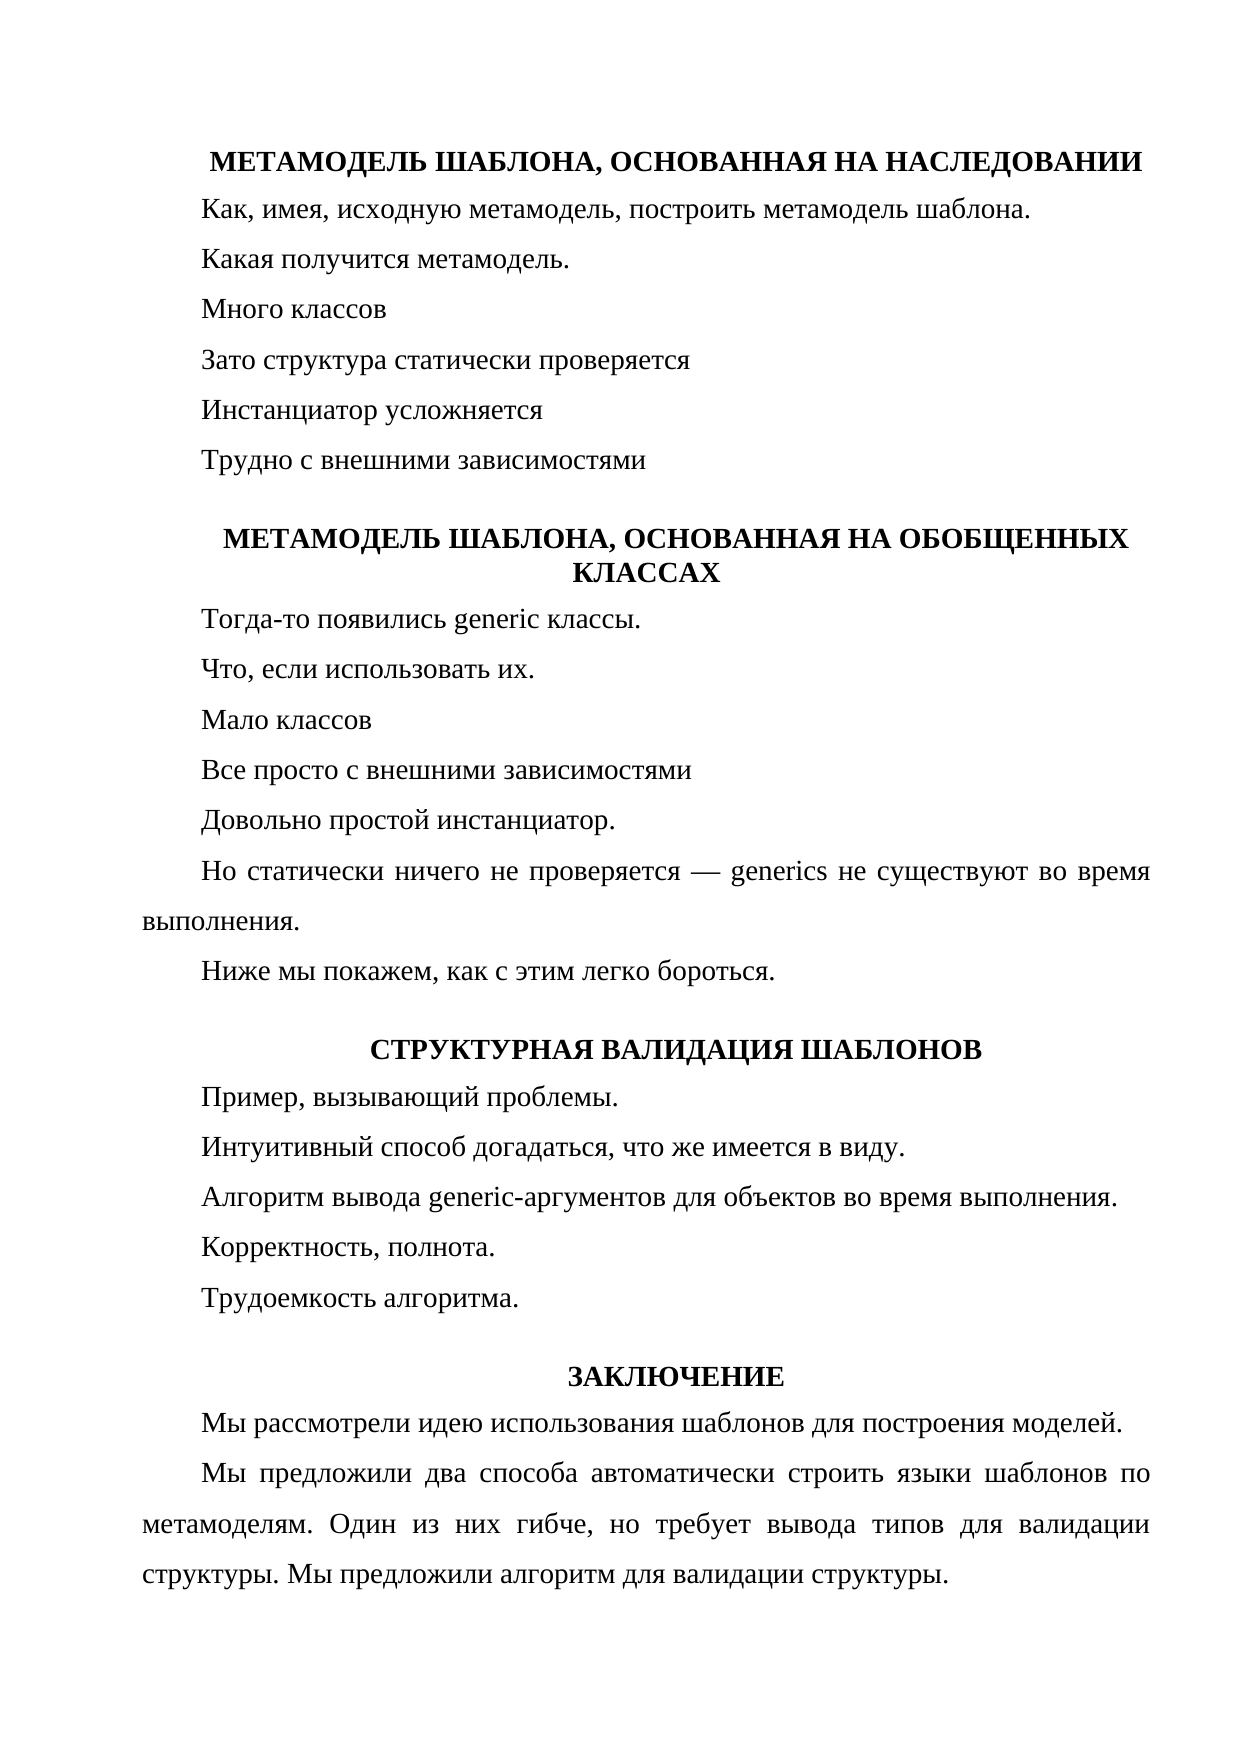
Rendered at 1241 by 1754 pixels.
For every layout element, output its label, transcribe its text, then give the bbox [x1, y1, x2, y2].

text Зато структура статически проверяется [142, 342, 1151, 375]
text Довольно простой инстанциатор. [142, 802, 1151, 836]
text Инстанциатор усложняется [142, 392, 1151, 426]
text Тогда-то появились generic классы. [142, 601, 1151, 635]
text Много классов [142, 292, 1151, 325]
text Но статически ничего не проверяется — generics не существуют во время выполнения. [142, 853, 1151, 937]
text Пример, вызывающий проблемы. [142, 1079, 1151, 1112]
subtitle Структурная валидация шаблонов [142, 1033, 1151, 1066]
text Что, если использовать их. [142, 651, 1151, 685]
text Интуитивный способ догадаться, что же имеется в виду. [142, 1129, 1151, 1162]
subtitle Метамодель шаблона, основанная на обобщенных классах [142, 522, 1151, 589]
subtitle Заключение [142, 1359, 1151, 1393]
text Мало классов [142, 702, 1151, 735]
text Алгоритм вывода generic-аргументов для объектов во время выполнения. [142, 1179, 1151, 1213]
text Трудоемкость алгоритма. [142, 1280, 1151, 1313]
text Корректность, полнота. [142, 1229, 1151, 1263]
text Мы рассмотрели идею использования шаблонов для построения моделей. [142, 1405, 1151, 1439]
text Ниже мы покажем, как с этим легко бороться. [142, 953, 1151, 987]
text Мы предложили два способа автоматически строить языки шаблонов по метамоделям. Один из них гибче, но требует вывода типов для валидации структуры. Мы предложили алгоритм для валидации структуры. [142, 1456, 1151, 1590]
text Как, имея, исходную метамодель, построить метамодель шаблона. [142, 191, 1151, 224]
text Трудно с внешними зависимостями [142, 442, 1151, 476]
text Какая получится метамодель. [142, 241, 1151, 275]
text Все просто с внешними зависимостями [142, 752, 1151, 786]
subtitle Метамодель шаблона, основанная на наследовании [142, 145, 1151, 178]
